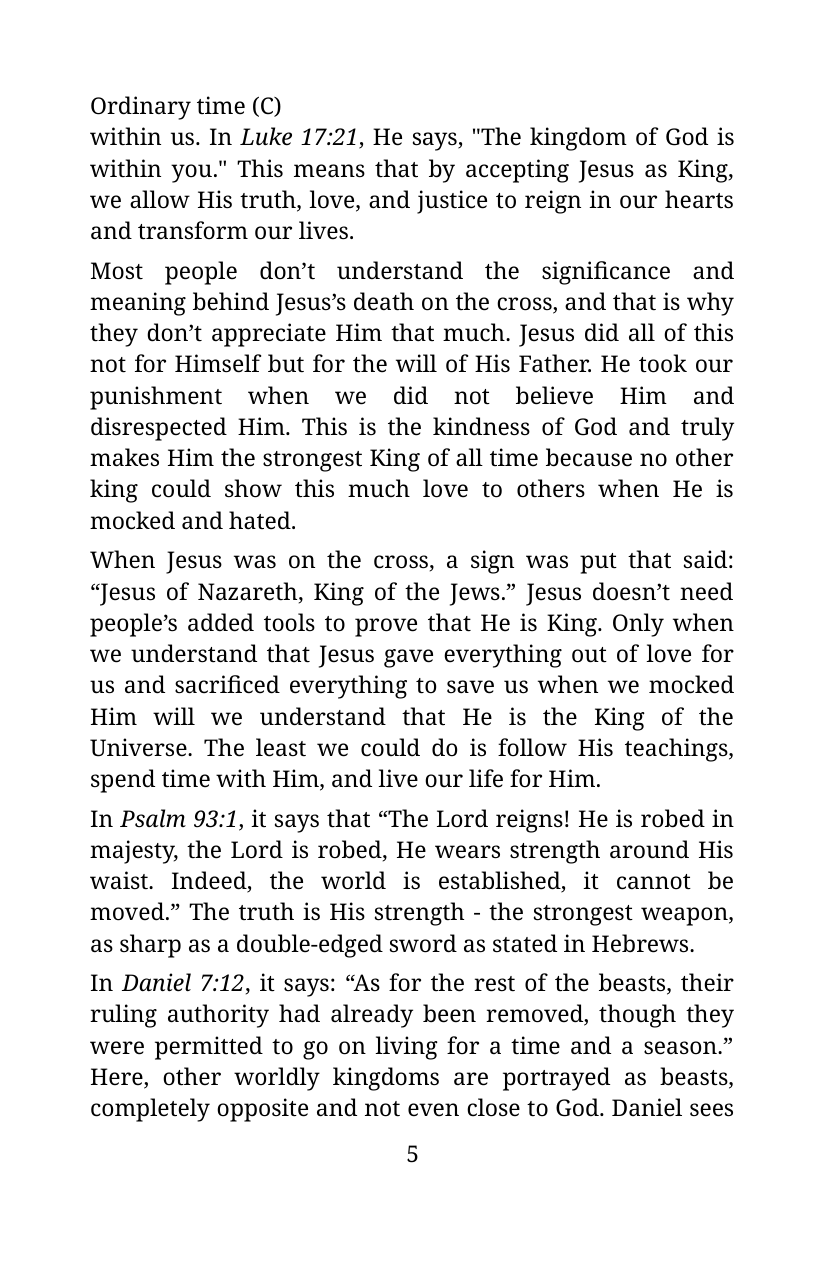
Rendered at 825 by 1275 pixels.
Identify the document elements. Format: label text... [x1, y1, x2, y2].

text within us. In Luke 17:21, He says, "The kingdom of God is within you." This means that by accepting Jesus as King, we allow His truth, love, and justice to reign in our hearts and transform our lives. [90, 121, 735, 246]
text In Daniel 7:12, it says: “As for the rest of the beasts, their ruling authority had already been removed, though they were permitted to go on living for a time and a season.” Here, other worldly kingdoms are portrayed as beasts, completely opposite and not even close to God. Daniel sees [90, 967, 735, 1123]
text When Jesus was on the cross, a sign was put that said: “Jesus of Nazareth, King of the Jews.” Jesus doesn’t need people’s added tools to prove that He is King. Only when we understand that Jesus gave everything out of love for us and sacrificed everything to save us when we mocked Him will we understand that He is the King of the Universe. The least we could do is follow His teachings, spend time with Him, and live our life for Him. [90, 544, 735, 794]
text Most people don’t understand the significance and meaning behind Jesus’s death on the cross, and that is why they don’t appreciate Him that much. Jesus did all of this not for Himself but for the will of His Father. He took our punishment when we did not believe Him and disrespected Him. This is the kindness of God and truly makes Him the strongest King of all time because no other king could show this much love to others when He is mocked and hated. [90, 254, 735, 536]
text In Psalm 93:1, it says that “The Lord reigns! He is robed in majesty, the Lord is robed, He wears strength around His waist. Indeed, the world is established, it cannot be moved.” The truth is His strength - the strongest weapon, as sharp as a double-edged sword as stated in Hebrews. [90, 802, 735, 959]
